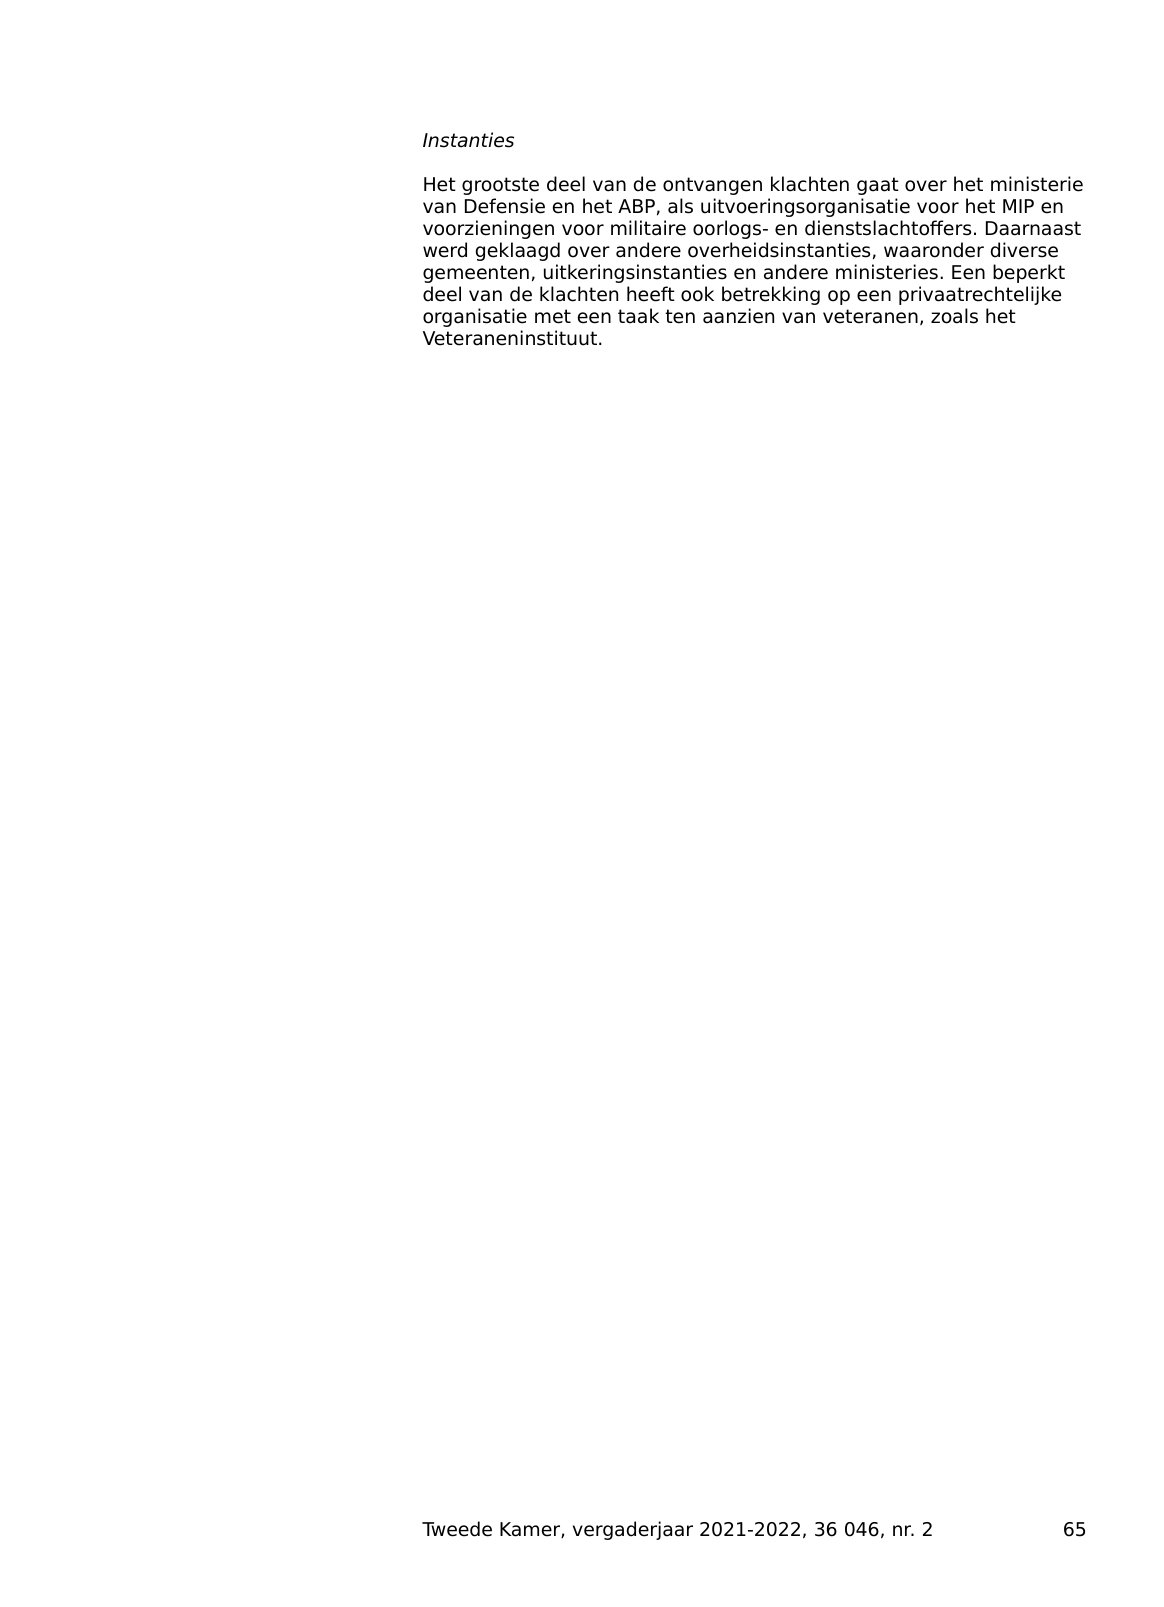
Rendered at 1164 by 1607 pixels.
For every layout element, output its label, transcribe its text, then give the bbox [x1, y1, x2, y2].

subtitle Instanties [422, 130, 1087, 152]
text Het grootste deel van de ontvangen klachten gaat over het ministerie van Defensie en het ABP, als uitvoeringsorganisatie voor het MIP en voorzieningen voor militaire oorlogs- en dienstslachtoffers. Daarnaast werd geklaagd over andere overheidsinstanties, waaronder diverse gemeenten, uitkeringsinstanties en andere ministeries. Een beperkt deel van de klachten heeft ook betrekking op een privaatrechtelijke organisatie met een taak ten aanzien van veteranen, zoals het Veteraneninstituut. [422, 174, 1087, 350]
